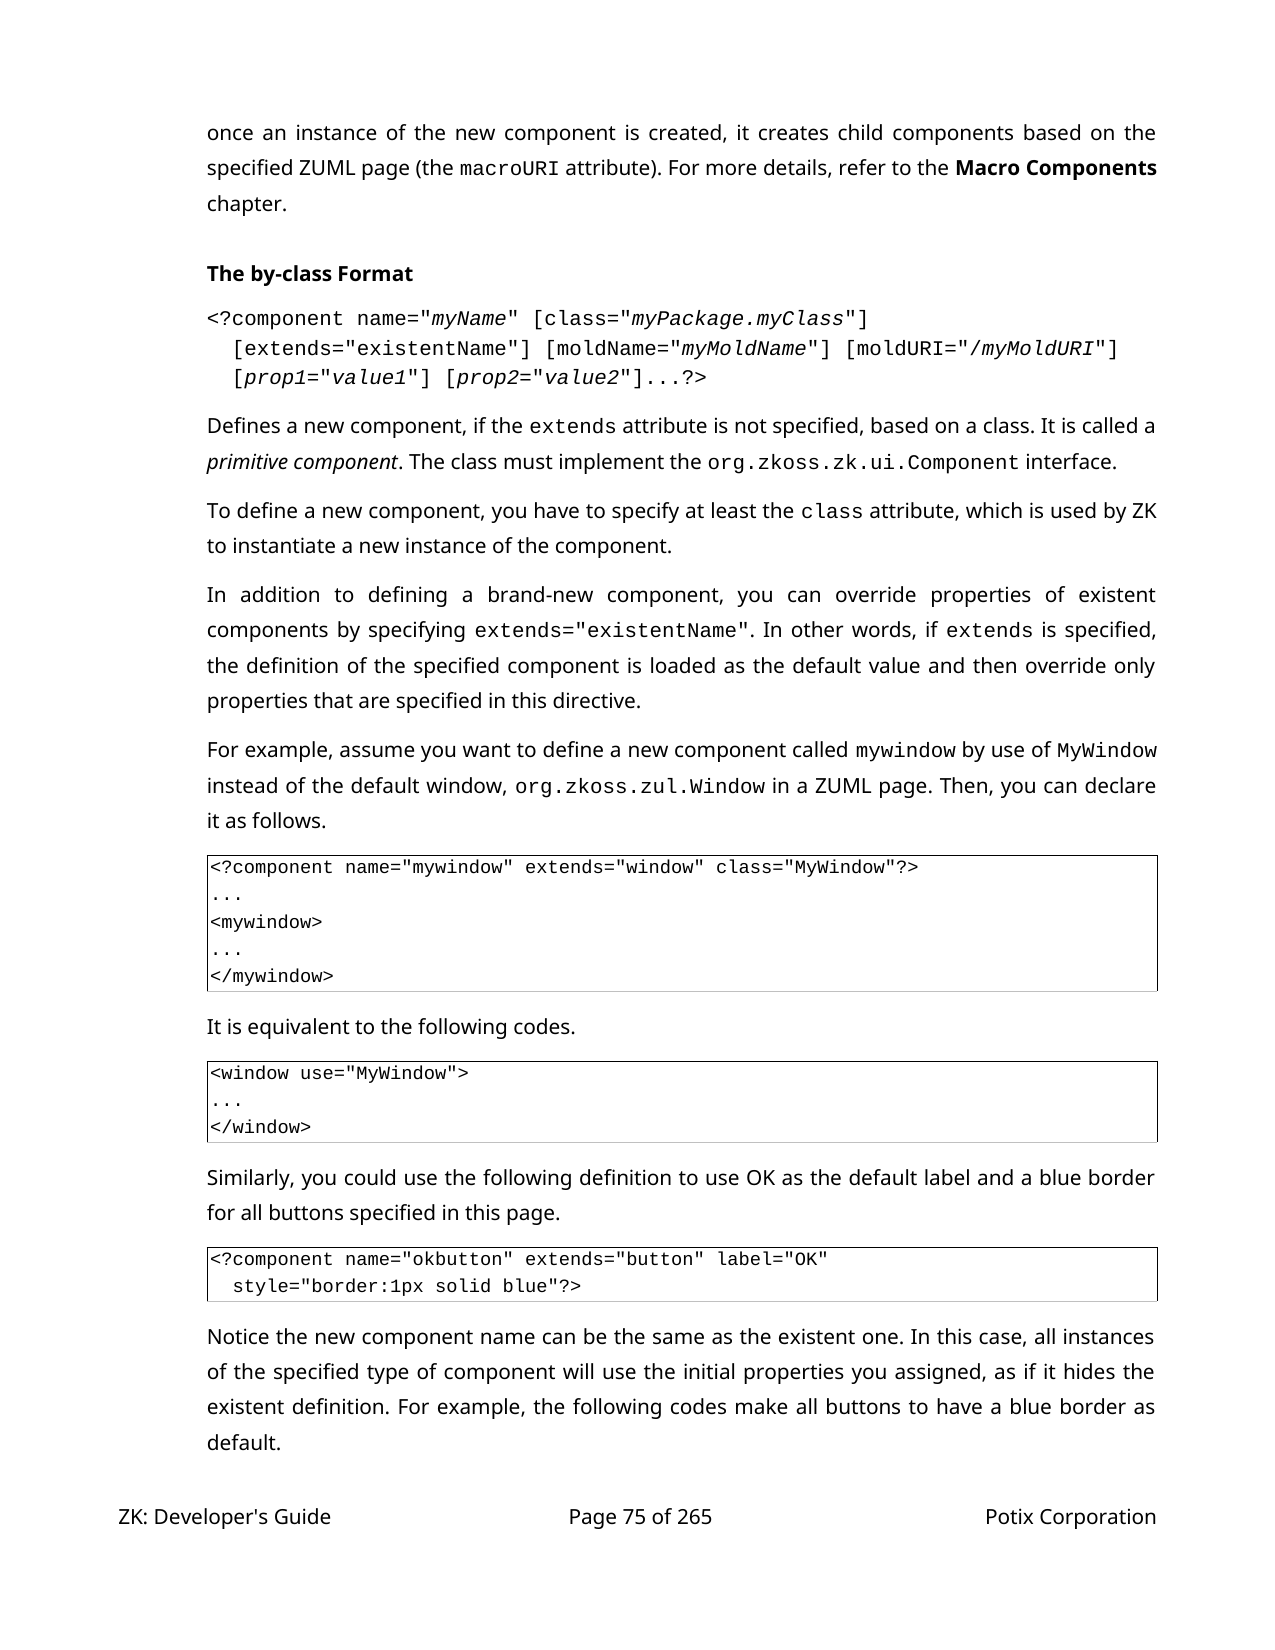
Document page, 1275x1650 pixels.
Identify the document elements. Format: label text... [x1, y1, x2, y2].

text It is equivalent to the following codes. [207, 1012, 1157, 1040]
text </mywindow> [208, 964, 1157, 991]
subtitle The by-class Format [207, 259, 1157, 288]
text ... [208, 1088, 1157, 1112]
text </window> [208, 1115, 1157, 1142]
text <mywindow> [208, 909, 1157, 934]
text ... [208, 937, 1157, 961]
text Similarly, you could use the following definition to use OK as the default label and a blue border for all buttons specified in this page. [207, 1163, 1157, 1226]
text <?component name="mywindow" extends="window" class="MyWindow"?> [208, 856, 1157, 879]
text Notice the new component name can be the same as the existent one. In this case, all instances of the specified type of component will use the initial properties you assigned, as if it hides the existent definition. For example, the following codes make all buttons to have a blue border as default. [207, 1322, 1157, 1456]
text ... [208, 882, 1157, 907]
text Defines a new component, if the extends attribute is not specified, based on a class. It is called a primitive component. The class must implement the org.zkoss.zk.ui.Component interface. [207, 411, 1157, 475]
text style="border:1px solid blue"?> [208, 1274, 1157, 1301]
text To define a new component, you have to specify at least the class attribute, which is used by ZK to instantiate a new instance of the component. [207, 496, 1157, 560]
text For example, assume you want to define a new component called mywindow by use of MyWindow instead of the default window, org.zkoss.zul.Window in a ZUML page. Then, you can declare it as follows. [207, 735, 1157, 834]
text <?component name="okbutton" extends="button" label="OK" [208, 1248, 1157, 1271]
text <?component name="myName" [class="myPackage.myClass"] [extends="existentName"] [moldName="myMoldName"] [moldURI="/myMoldURI"] [prop1="value1"] [prop2="value2"]...?> [207, 308, 1157, 391]
text <window use="MyWindow"> [208, 1062, 1157, 1085]
text once an instance of the new component is created, it creates child components based on the specified ZUML page (the macroURI attribute). For more details, refer to the Macro Components chapter. [207, 118, 1157, 217]
text In addition to defining a brand-new component, you can override properties of existent components by specifying extends="existentName". In other words, if extends is specified, the definition of the specified component is loaded as the default value and then override only properties that are specified in this directive. [207, 580, 1157, 714]
